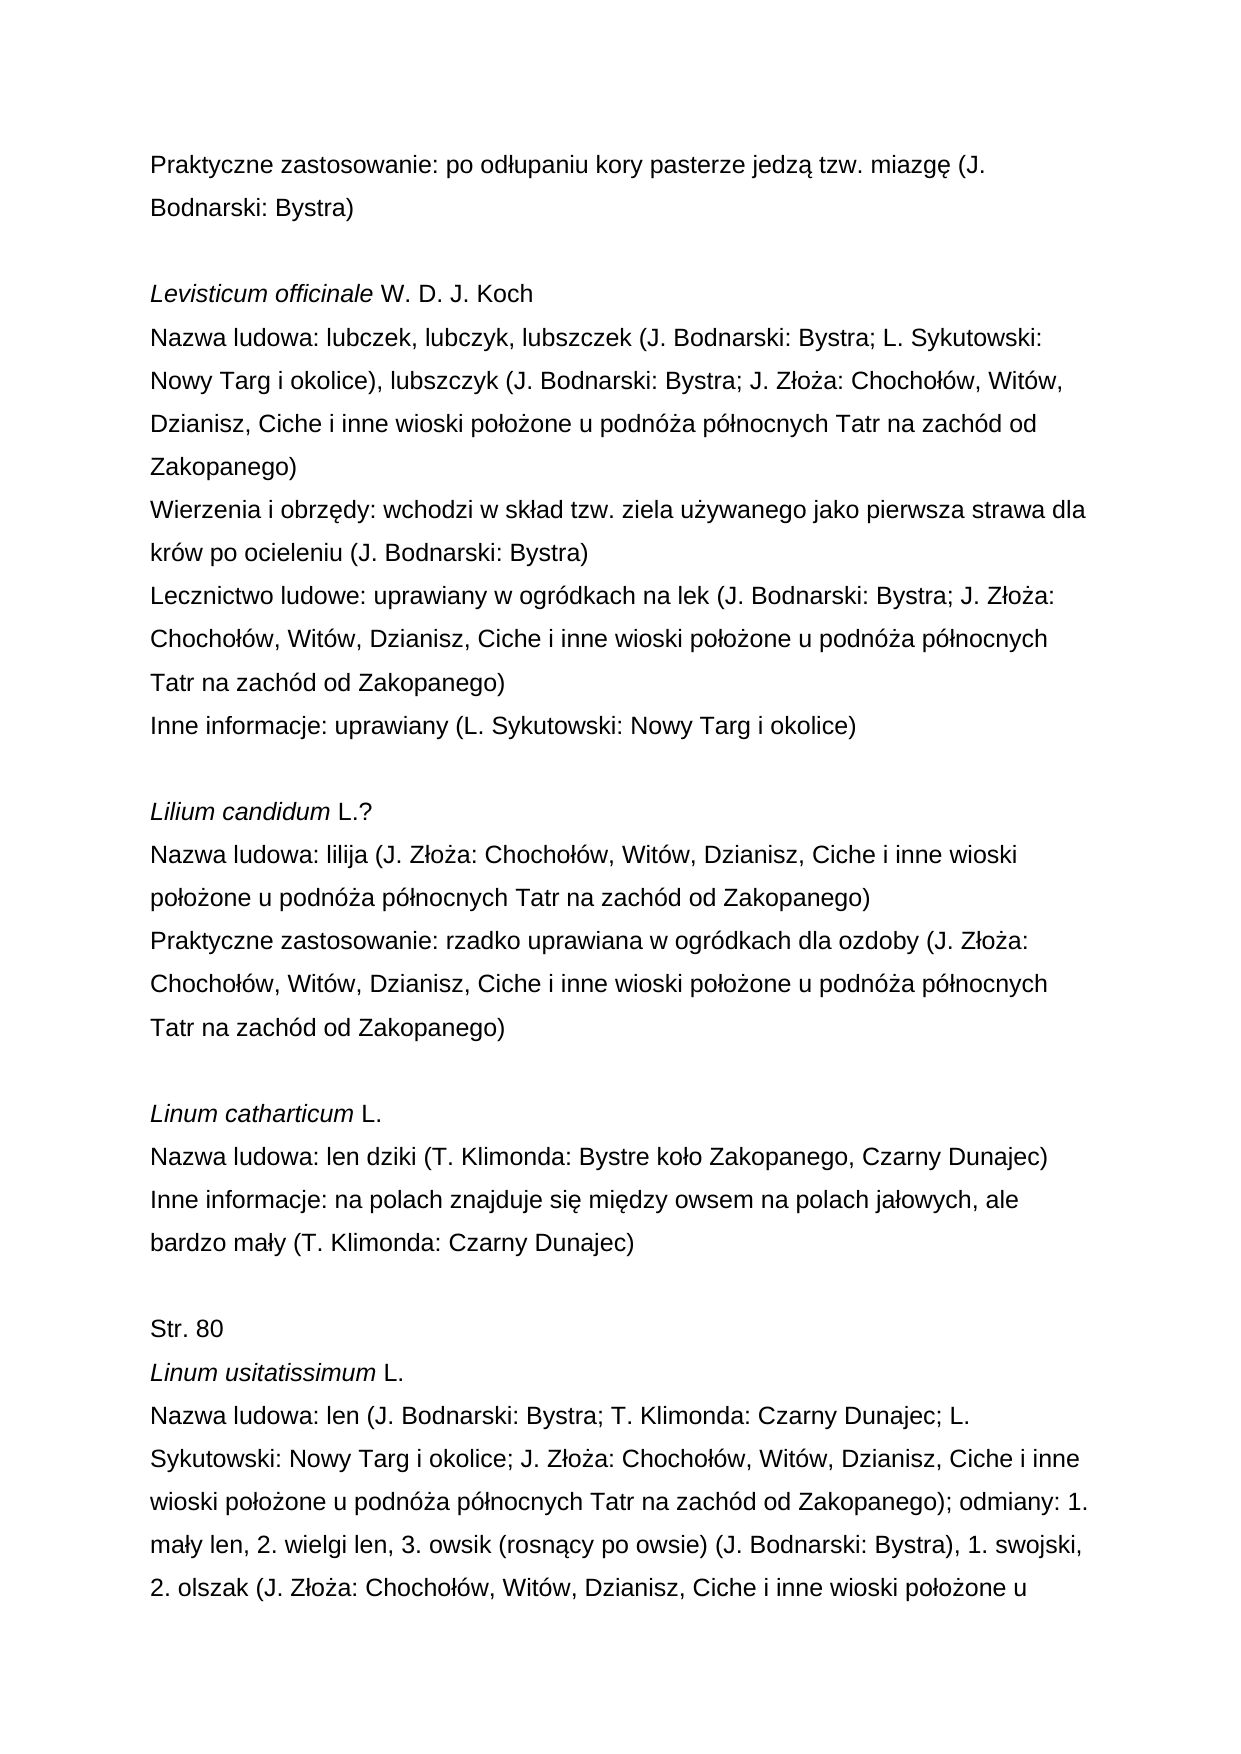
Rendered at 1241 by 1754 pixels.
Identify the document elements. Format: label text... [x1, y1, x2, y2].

text Nazwa ludowa: lilija (J. Złoża: Chochołów, Witów, Dzianisz, Ciche i inne wioski położone u podnóża północnych Tatr na zachód od Zakopanego) [150, 840, 1090, 912]
text Lecznictwo ludowe: uprawiany w ogródkach na lek (J. Bodnarski: Bystra; J. Złoża: Chochołów, Witów, Dzianisz, Ciche i inne wioski położone u podnóża północnych Tatr na zachód od Zakopanego) [150, 581, 1090, 696]
text Inne informacje: na polach znajduje się między owsem na polach jałowych, ale bardzo mały (T. Klimonda: Czarny Dunajec) [150, 1185, 1090, 1257]
text Inne informacje: uprawiany (L. Sykutowski: Nowy Targ i okolice) [150, 711, 1090, 739]
text Linum catharticum L. [150, 1099, 1090, 1127]
text Praktyczne zastosowanie: po odłupaniu kory pasterze jedzą tzw. miazgę (J. Bodnarski: Bystra) [150, 150, 1090, 222]
text Levisticum officinale W. D. J. Koch [150, 279, 1090, 308]
text Wierzenia i obrzędy: wchodzi w skład tzw. ziela używanego jako pierwsza strawa dla krów po ocieleniu (J. Bodnarski: Bystra) [150, 495, 1090, 567]
text Nazwa ludowa: len dziki (T. Klimonda: Bystre koło Zakopanego, Czarny Dunajec) [150, 1142, 1090, 1171]
text Nazwa ludowa: len (J. Bodnarski: Bystra; T. Klimonda: Czarny Dunajec; L. Sykutowski: Nowy Targ i okolice; J. Złoża: Chochołów, Witów, Dzianisz, Ciche i inne wioski położone u podnóża północnych Tatr na zachód od Zakopanego); odmiany: 1. mały len, 2. wielgi len, 3. owsik (rosnący po owsie) (J. Bodnarski: Bystra), 1. swojski, 2. olszak (J. Złoża: Chochołów, Witów, Dzianisz, Ciche i inne wioski położone u [150, 1401, 1090, 1602]
text Praktyczne zastosowanie: rzadko uprawiana w ogródkach dla ozdoby (J. Złoża: Chochołów, Witów, Dzianisz, Ciche i inne wioski położone u podnóża północnych Tatr na zachód od Zakopanego) [150, 926, 1090, 1041]
text Linum usitatissimum L. [150, 1357, 1090, 1386]
text Lilium candidum L.? [150, 797, 1090, 826]
text Nazwa ludowa: lubczek, lubczyk, lubszczek (J. Bodnarski: Bystra; L. Sykutowski: Nowy Targ i okolice), lubszczyk (J. Bodnarski: Bystra; J. Złoża: Chochołów, Witów, Dzianisz, Ciche i inne wioski położone u podnóża północnych Tatr na zachód od Zakopanego) [150, 322, 1090, 481]
text Str. 80 [150, 1314, 1090, 1343]
